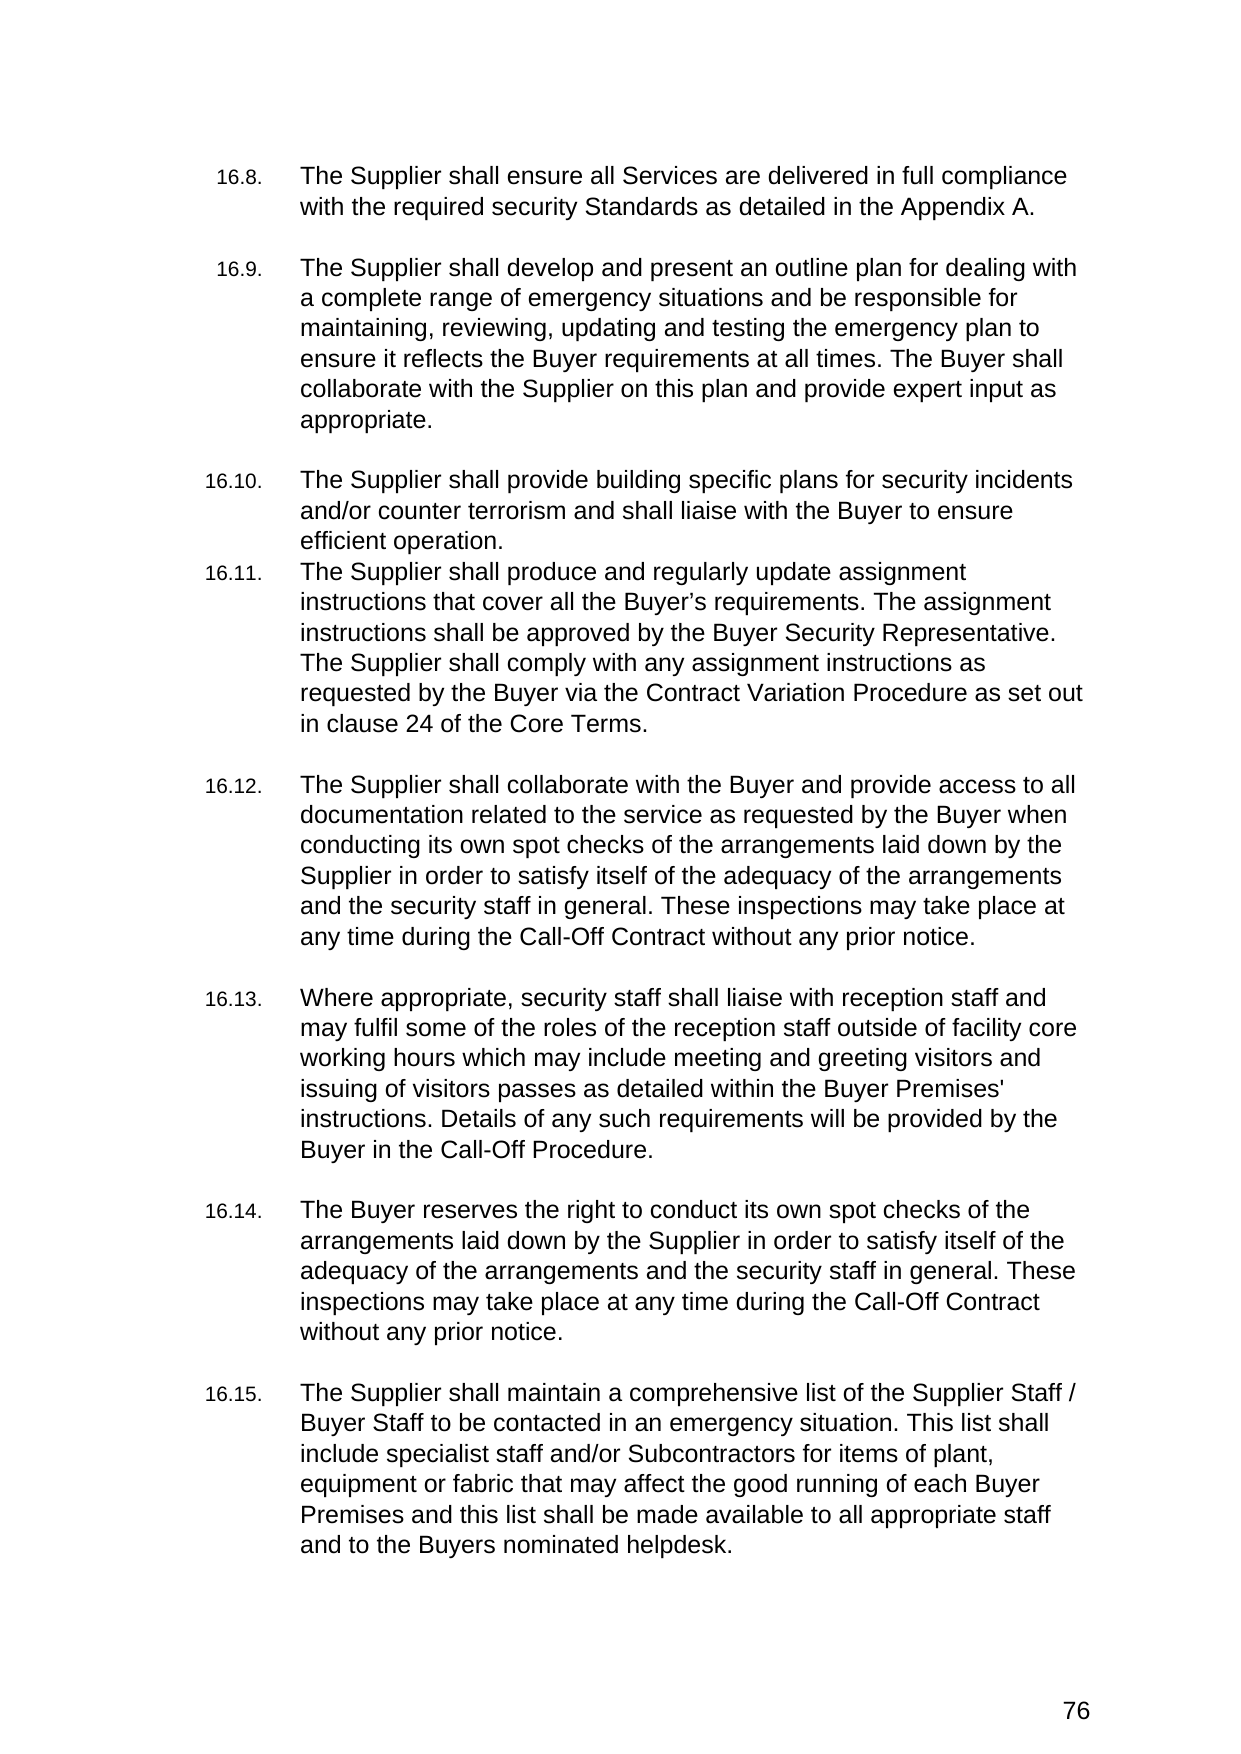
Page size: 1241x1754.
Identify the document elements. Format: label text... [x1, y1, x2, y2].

list The Supplier shall ensure all Services are delivered in full compliance with the required security Standards as detailed in the Appendix A. [262, 161, 1090, 220]
list The Supplier shall produce and regularly update assignment instructions that cover all the Buyer’s requirements. The assignment instructions shall be approved by the Buyer Security Representative. The Supplier shall comply with any assignment instructions as requested by the Buyer via the Contract Variation Procedure as set out in clause 24 of the Core Terms. [262, 557, 1090, 737]
list The Supplier shall provide building specific plans for security incidents and/or counter terrorism and shall liaise with the Buyer to ensure efficient operation. [262, 465, 1090, 555]
list The Buyer reserves the right to conduct its own spot checks of the arrangements laid down by the Supplier in order to satisfy itself of the adequacy of the arrangements and the security staff in general. These inspections may take place at any time during the Call-Off Contract without any prior notice. [262, 1195, 1090, 1346]
list The Supplier shall maintain a comprehensive list of the Supplier Staff / Buyer Staff to be contacted in an emergency situation. This list shall include specialist staff and/or Subcontractors for items of plant, equipment or fabric that may affect the good running of each Buyer Premises and this list shall be made available to all appropriate staff and to the Buyers nominated helpdesk. [262, 1378, 1090, 1559]
list The Supplier shall develop and present an outline plan for dealing with a complete range of emergency situations and be responsible for maintaining, reviewing, updating and testing the emergency plan to ensure it reflects the Buyer requirements at all times. The Buyer shall collaborate with the Supplier on this plan and provide expert input as appropriate. [262, 252, 1090, 433]
list Where appropriate, security staff shall liaise with reception staff and may fulfil some of the roles of the reception staff outside of facility core working hours which may include meeting and greeting visitors and issuing of visitors passes as detailed within the Buyer Premises' instructions. Details of any such requirements will be provided by the Buyer in the Call-Off Procedure. [262, 982, 1090, 1163]
list The Supplier shall collaborate with the Buyer and provide access to all documentation related to the service as requested by the Buyer when conducting its own spot checks of the arrangements laid down by the Supplier in order to satisfy itself of the adequacy of the arrangements and the security staff in general. These inspections may take place at any time during the Call-Off Contract without any prior notice. [262, 769, 1090, 950]
